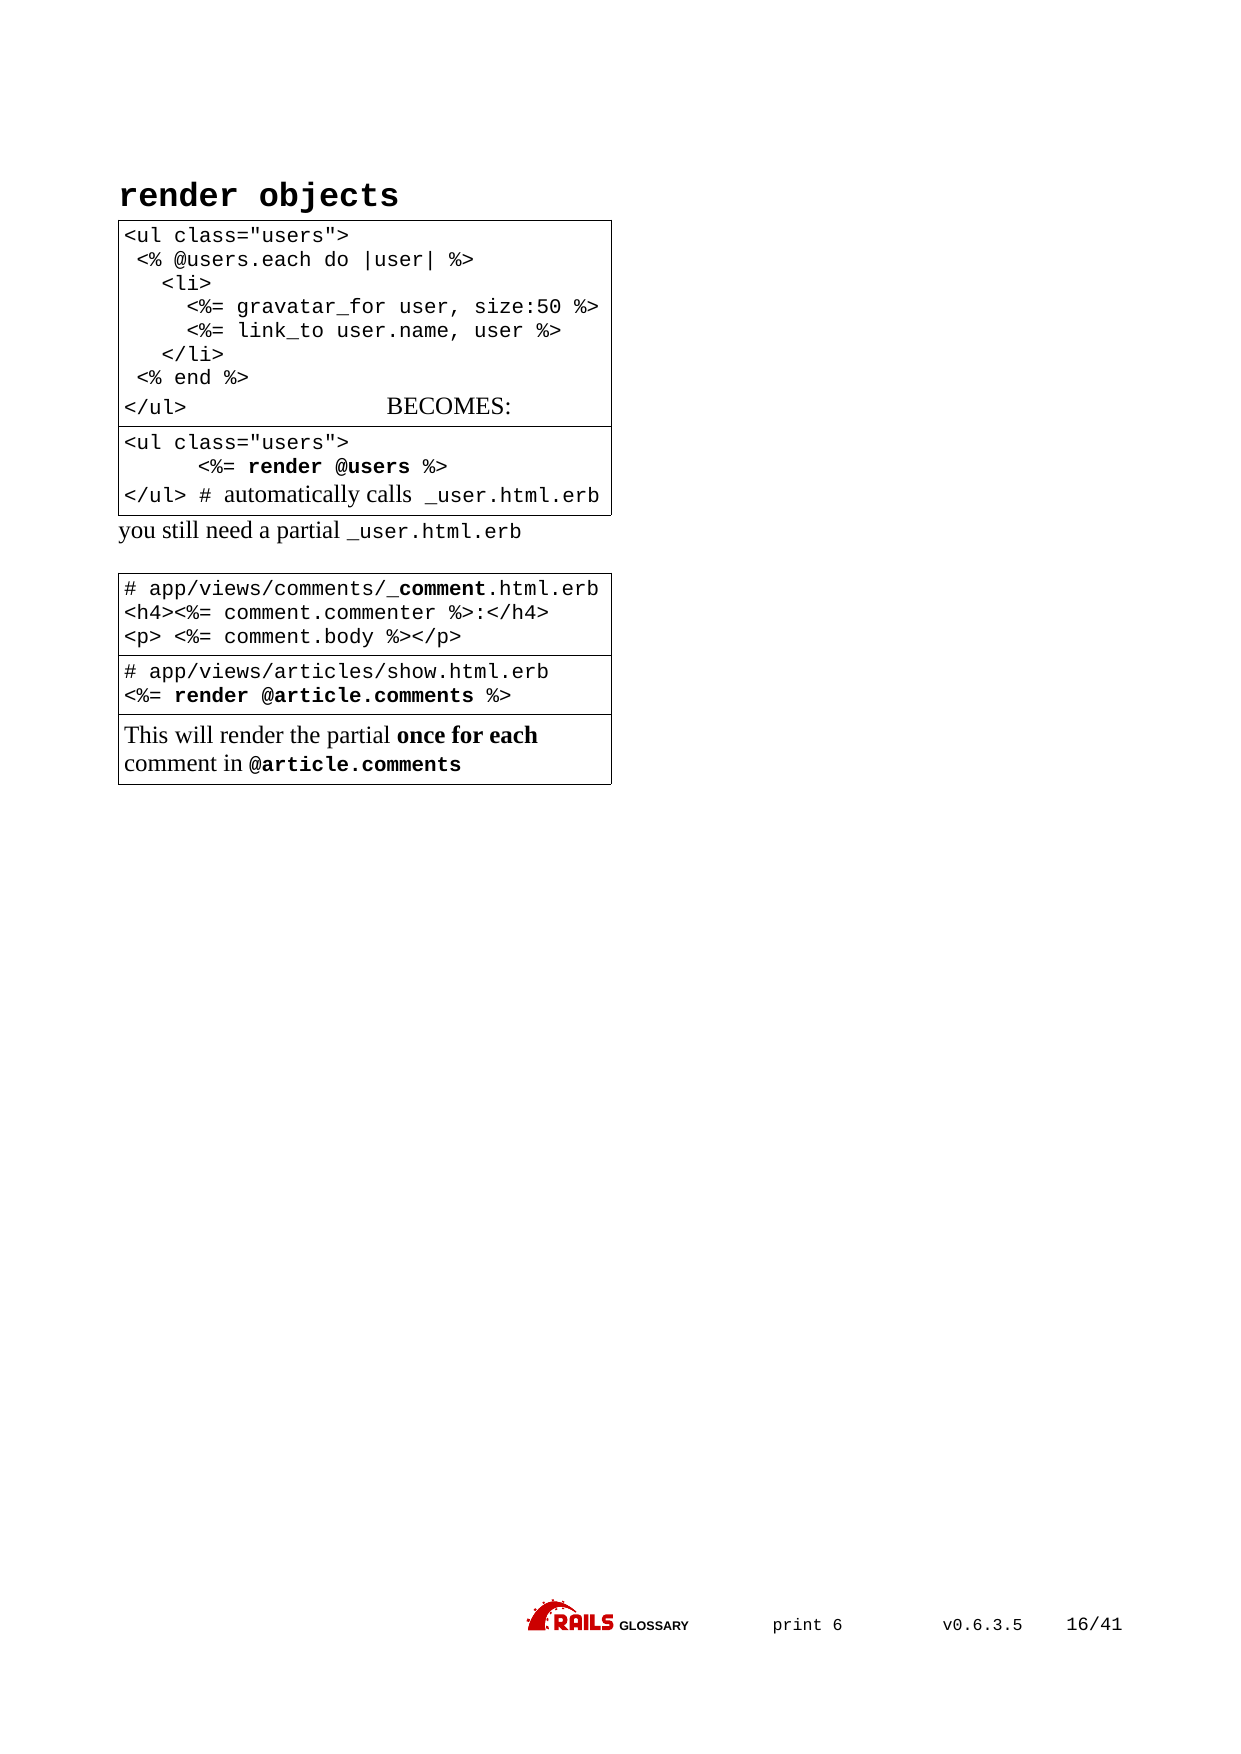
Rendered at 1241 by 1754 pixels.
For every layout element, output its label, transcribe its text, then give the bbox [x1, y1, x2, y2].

table_cell # app/views/articles/show.html.erb <%= render @article.comments %> [119, 656, 611, 714]
text you still need a partial _user.html.erb [118, 516, 611, 544]
subtitle render objects [118, 178, 611, 217]
table_header # app/views/comments/_comment.html.erb <h4><%= comment.commenter %>:</h4> <p> <%= comment.body %></p> [119, 574, 611, 655]
table_cell <ul class="users"> <%= render @users %> </ul> # automatically calls _user.html.erb [119, 427, 611, 514]
table_cell This will render the partial once for each comment in @article.comments [119, 715, 611, 784]
table_header <ul class="users"> <% @users.each do |user| %> <li> <%= gravatar_for user, size:50 %> <%= link_to user.name, user %> </li> <% end %> </ul> BECOMES: [119, 221, 611, 426]
